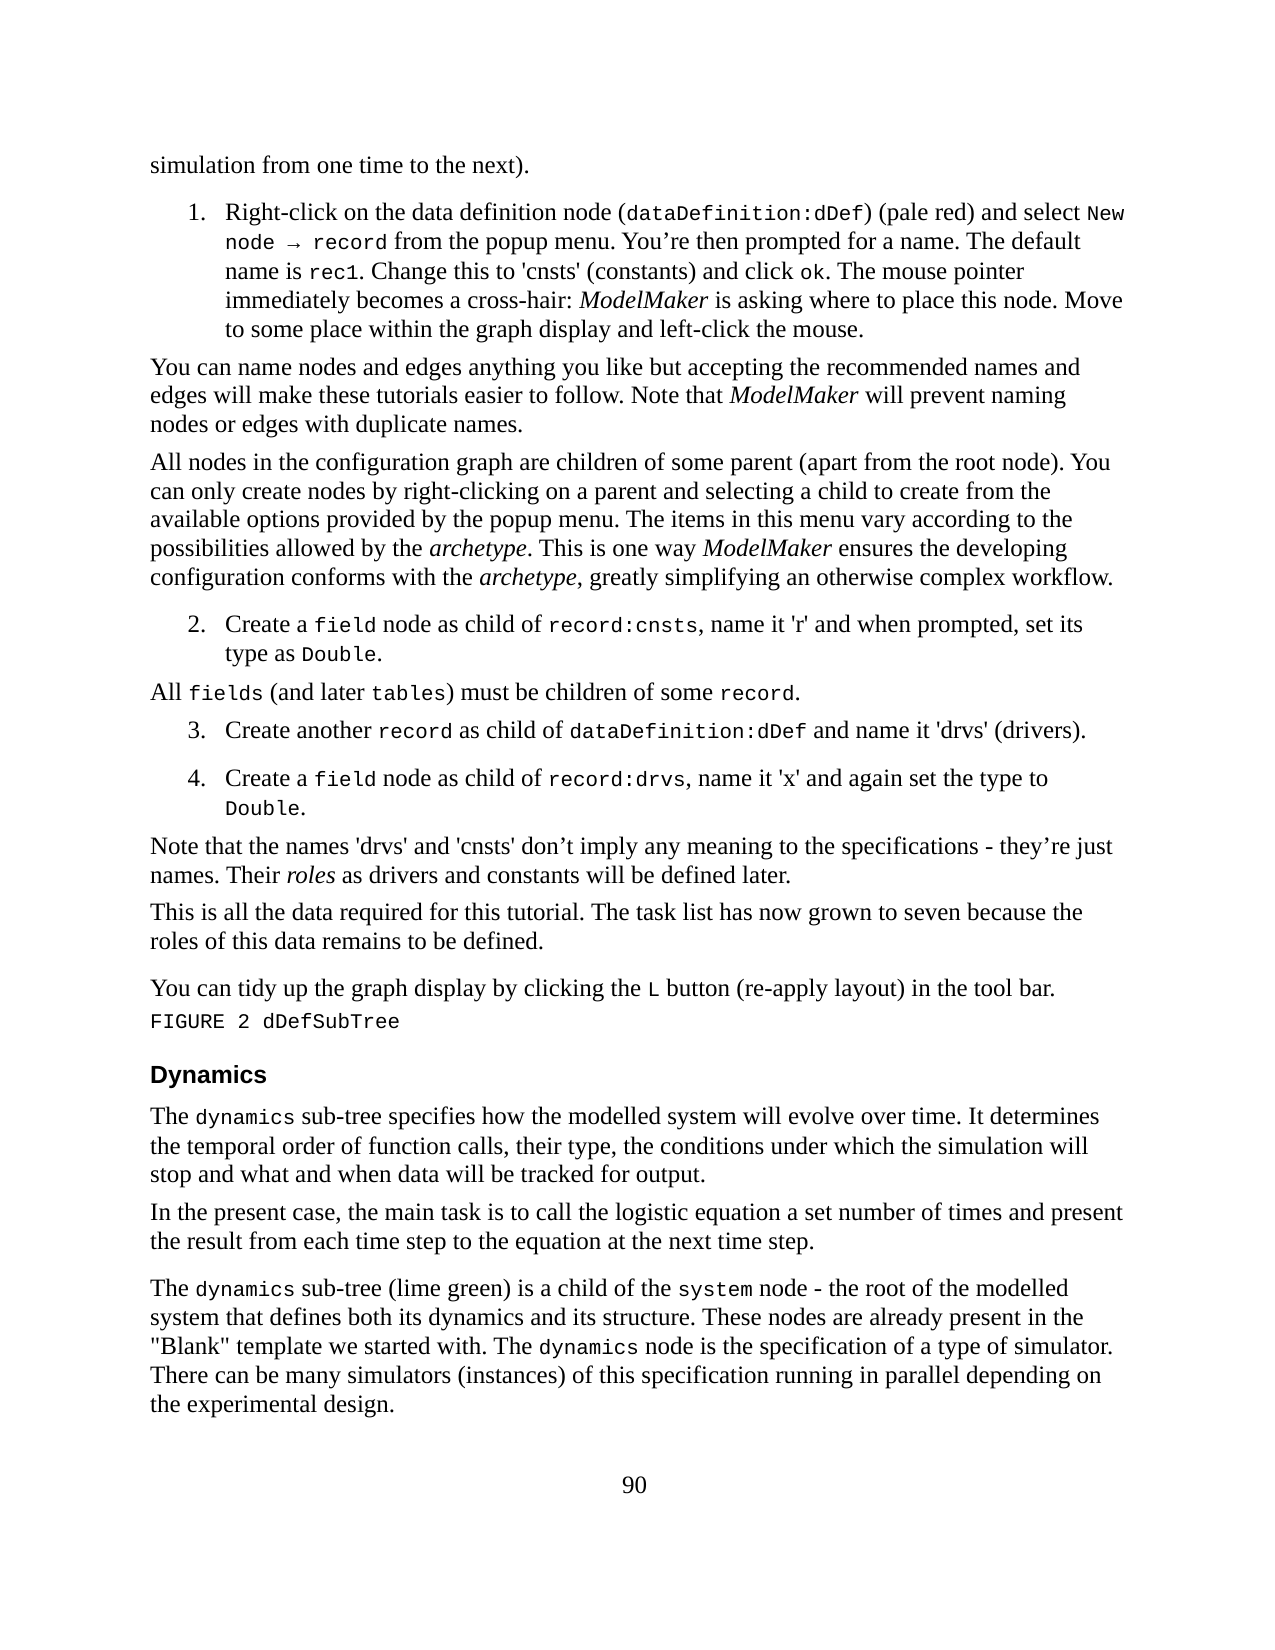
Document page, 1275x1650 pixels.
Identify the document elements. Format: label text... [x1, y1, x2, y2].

list Right-click on the data definition node (dataDefinition:dDef) (pale red) and select New node → record from the popup menu. You’re then prompted for a name. The default name is rec1. Change this to 'cnsts' (constants) and click ok. The mouse pointer immediately becomes a cross-hair: ModelMaker is asking where to place this node. Move to some place within the graph display and left-click the mouse. [187, 197, 1125, 343]
text FIGURE 2 dDefSubTree [150, 1011, 1125, 1035]
text You can name nodes and edges anything you like but accepting the recommended names and edges will make these tutorials easier to follow. Note that ModelMaker will prevent naming nodes or edges with duplicate names. [150, 352, 1125, 438]
list Create a field node as child of record:cnsts, name it 'r' and when prompted, set its type as Double. [187, 609, 1125, 668]
text The dynamics sub-tree specifies how the modelled system will evolve over time. It determines the temporal order of function calls, their type, the conditions under which the simulation will stop and what and when data will be tracked for output. [150, 1101, 1125, 1188]
list Create a field node as child of record:drvs, name it 'x' and again set the type to Double. [187, 763, 1125, 822]
subtitle Dynamics [150, 1060, 1125, 1089]
text In the present case, the main task is to call the logistic equation a set number of times and present the result from each time step to the equation at the next time step. [150, 1197, 1125, 1255]
text This is all the data required for this tutorial. The task list has now grown to seven because the roles of this data remains to be defined. [150, 897, 1125, 955]
list Create another record as child of dataDefinition:dDef and name it 'drvs' (drivers). [187, 715, 1125, 745]
text The dynamics sub-tree (lime green) is a child of the system node - the root of the modelled system that defines both its dynamics and its structure. These nodes are already present in the "Blank" template we started with. The dynamics node is the specification of a type of simulator. There can be many simulators (instances) of this specification running in parallel depending on the experimental design. [150, 1273, 1125, 1418]
text simulation from one time to the next). [150, 150, 1125, 179]
text All nodes in the configuration graph are children of some parent (apart from the root node). You can only create nodes by right-clicking on a parent and selecting a child to create from the available options provided by the popup menu. The items in this menu vary according to the possibilities allowed by the archetype. This is one way ModelMaker ensures the developing configuration conforms with the archetype, greatly simplifying an otherwise complex workflow. [150, 447, 1125, 591]
text Note that the names 'drvs' and 'cnsts' don’t imply any meaning to the specifications - they’re just names. Their roles as drivers and constants will be defined later. [150, 831, 1125, 888]
text You can tidy up the graph display by clicking the L button (re-apply layout) in the tool bar. [150, 973, 1125, 1002]
text All fields (and later tables) must be children of some record. [150, 677, 1125, 706]
